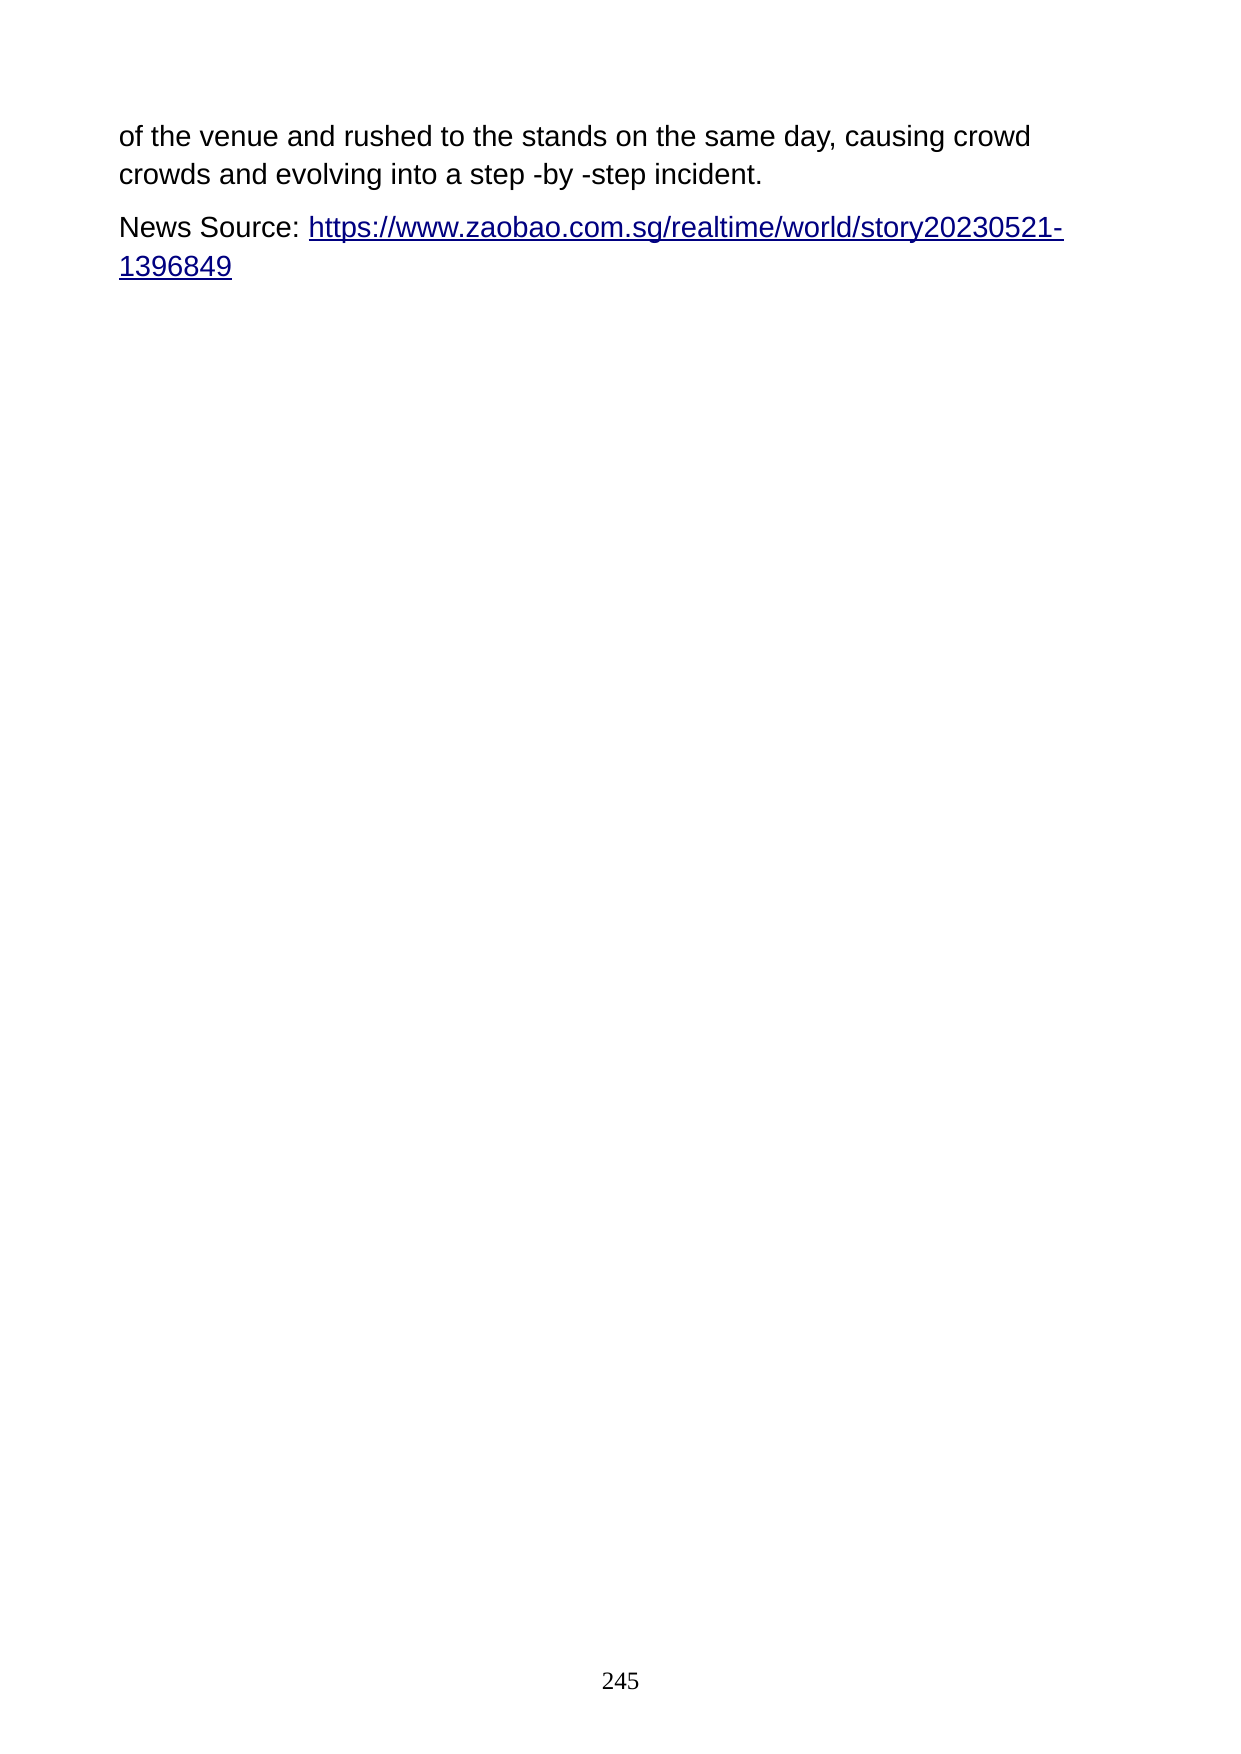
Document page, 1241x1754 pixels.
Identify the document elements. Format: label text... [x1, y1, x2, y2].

text of the venue and rushed to the stands on the same day, causing crowd crowds and evolving into a step -by -step incident. [118, 118, 1122, 191]
text News Source: https://www.zaobao.com.sg/realtime/world/story20230521-1396849 [118, 210, 1122, 282]
